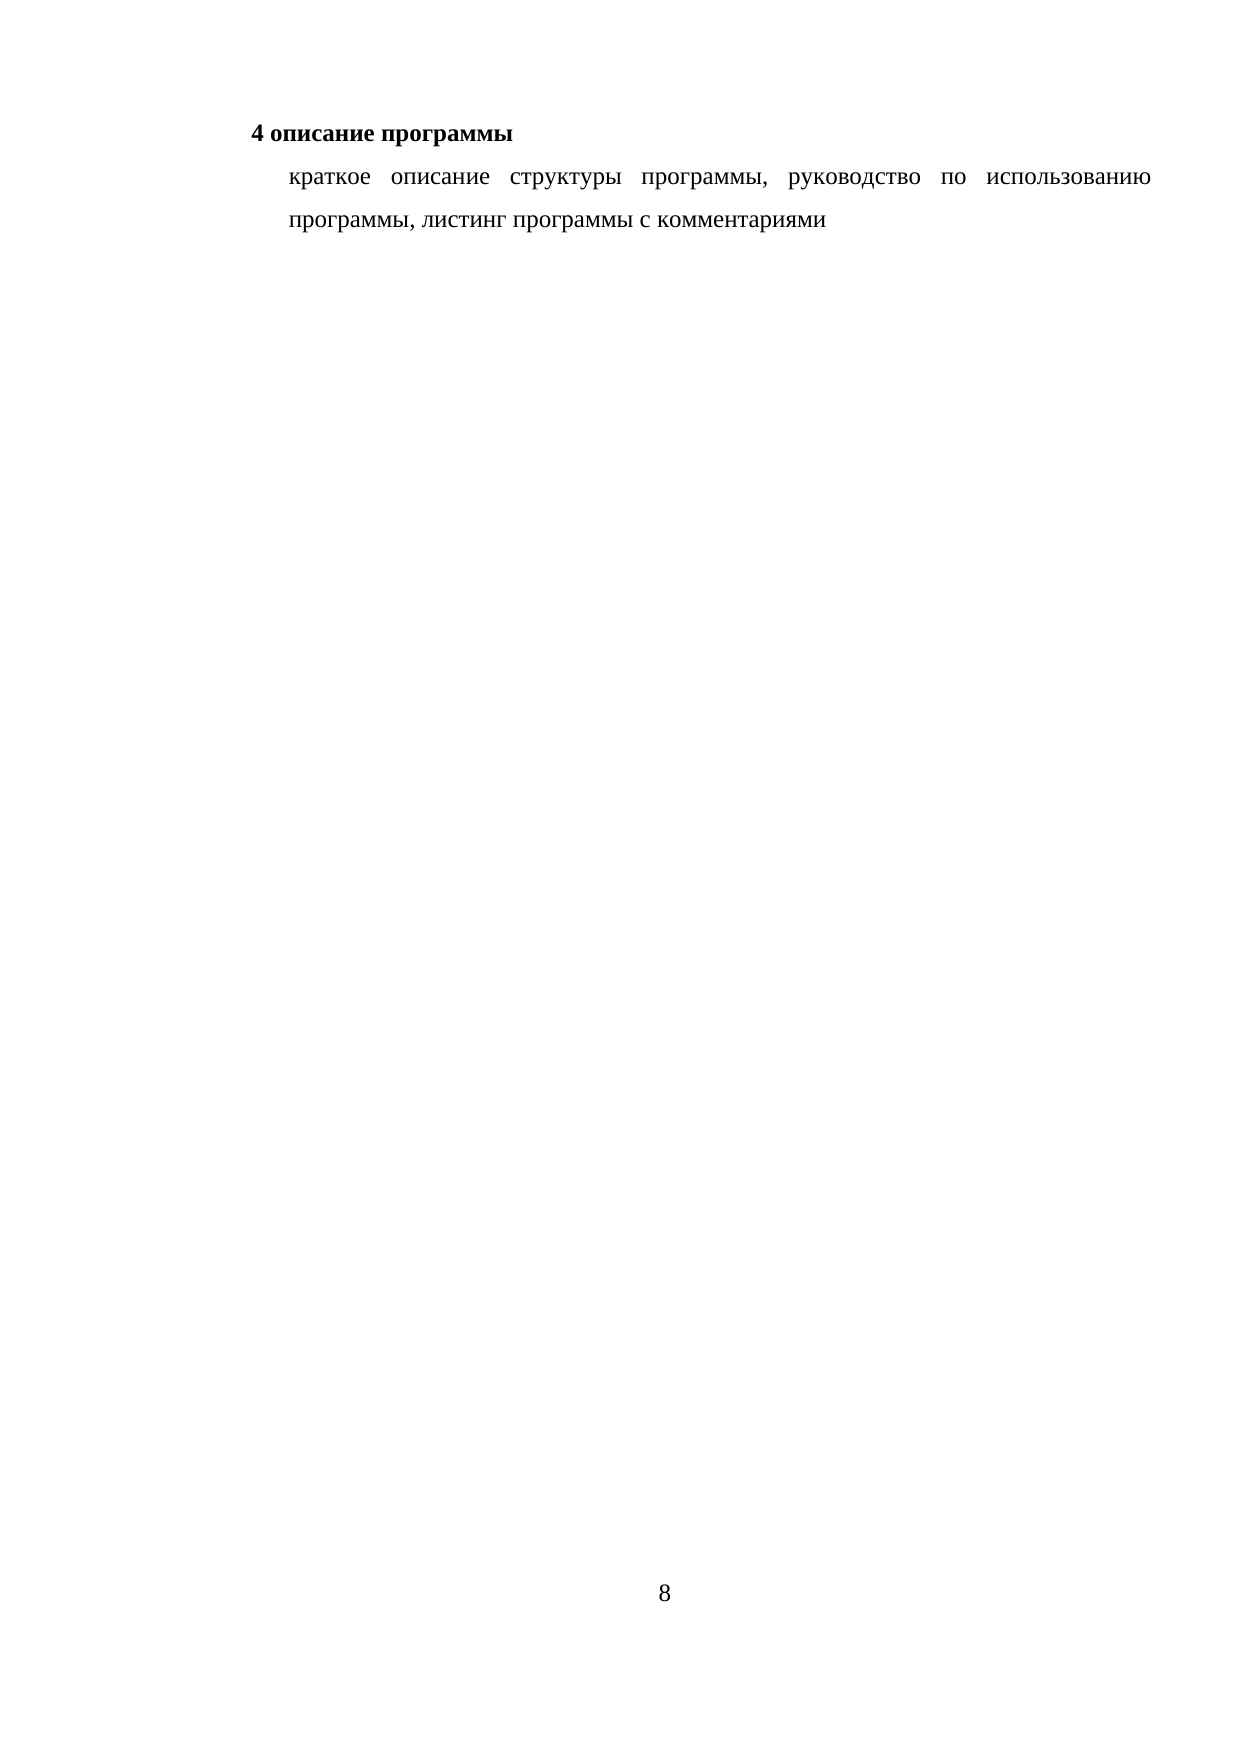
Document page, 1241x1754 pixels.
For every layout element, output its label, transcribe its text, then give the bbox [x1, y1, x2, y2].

text краткое описание структуры программы, руководство по использованию программы, листинг программы с комментариями [288, 161, 1152, 233]
list описание программы [251, 118, 1152, 147]
